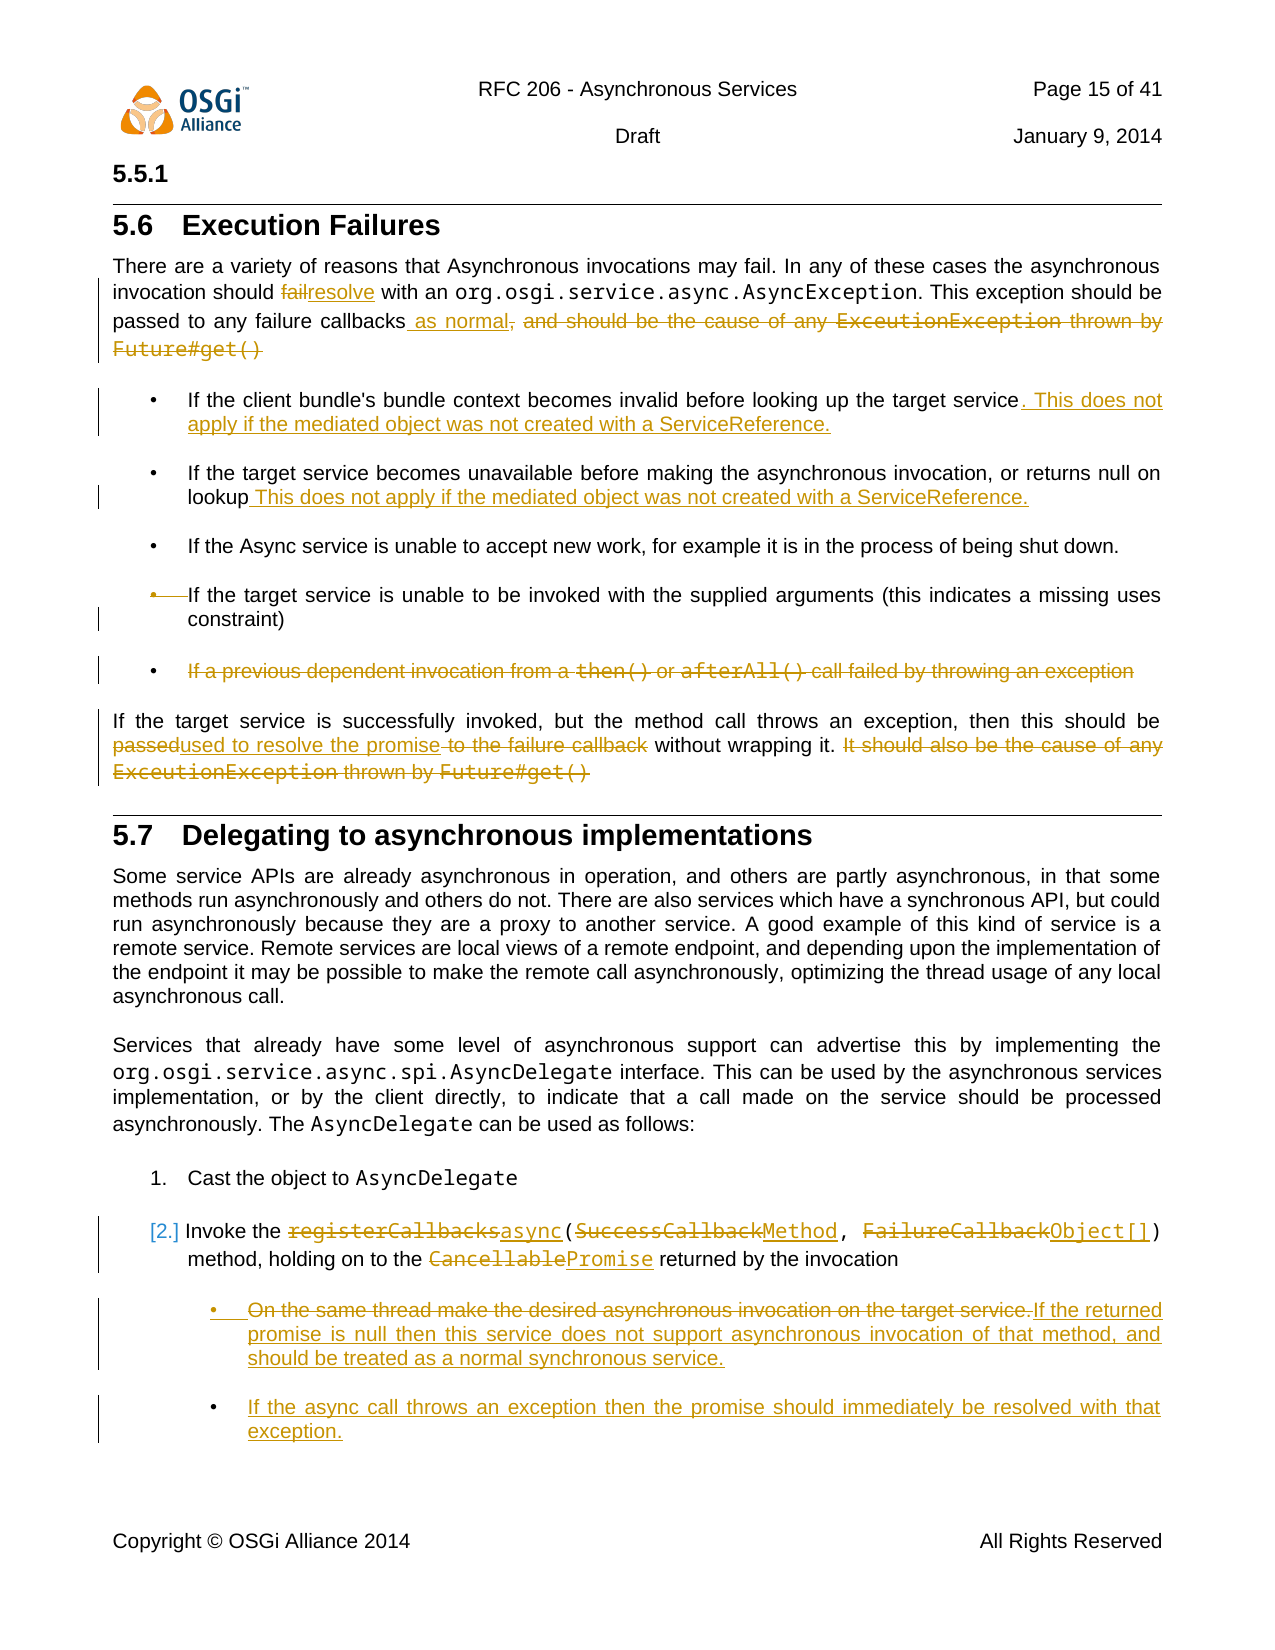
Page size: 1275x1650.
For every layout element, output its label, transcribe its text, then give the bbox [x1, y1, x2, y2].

list Invoke the async(Method, Object[]) method, holding on to the Promise returned by the invocation [150, 1216, 1162, 1273]
list If the Async service is unable to accept new work, for example it is in the process of being shut down. [150, 534, 1162, 558]
subtitle Execution Failures [112, 205, 1162, 241]
subtitle Delegating to asynchronous implementations [112, 816, 1162, 852]
list Cast the object to AsyncDelegate [150, 1163, 1162, 1191]
text There are a variety of reasons that Asynchronous invocations may fail. In any of these cases the asynchronous invocation should resolve with an org.osgi.service.async.AsyncException. This exception should be passed to any failure callbacks as normal [112, 253, 1162, 363]
list If the target service is unable to be invoked with the supplied arguments (this indicates a missing uses constraint) [150, 583, 1162, 631]
list If the async call throws an exception then the promise should immediately be resolved with that exception. [210, 1395, 1162, 1443]
list If the returned promise is null then this service does not support asynchronous invocation of that method, and should be treated as a normal synchronous service. [210, 1298, 1162, 1370]
list If the client bundle's bundle context becomes invalid before looking up the target service. This does not apply if the mediated object was not created with a ServiceReference. [150, 388, 1162, 436]
text Some service APIs are already asynchronous in operation, and others are partly asynchronous, in that some methods run asynchronously and others do not. There are also services which have a synchronous API, but could run asynchronously because they are a proxy to another service. A good example of this kind of service is a remote service. Remote services are local views of a remote endpoint, and depending upon the implementation of the endpoint it may be possible to make the remote call asynchronously, optimizing the thread usage of any local asynchronous call. [112, 864, 1162, 1008]
list If the target service becomes unavailable before making the asynchronous invocation, or returns null on lookup This does not apply if the mediated object was not created with a ServiceReference. [150, 461, 1162, 509]
picture [113, 78, 257, 142]
text Services that already have some level of asynchronous support can advertise this by implementing the org.osgi.service.async.spi.AsyncDelegate interface. This can be used by the asynchronous services implementation, or by the client directly, to indicate that a call made on the service should be processed asynchronously. The AsyncDelegate can be used as follows: [112, 1033, 1162, 1138]
text If the target service is successfully invoked, but the method call throws an exception, then this should be used to resolve the promise without wrapping it. [112, 709, 1162, 786]
